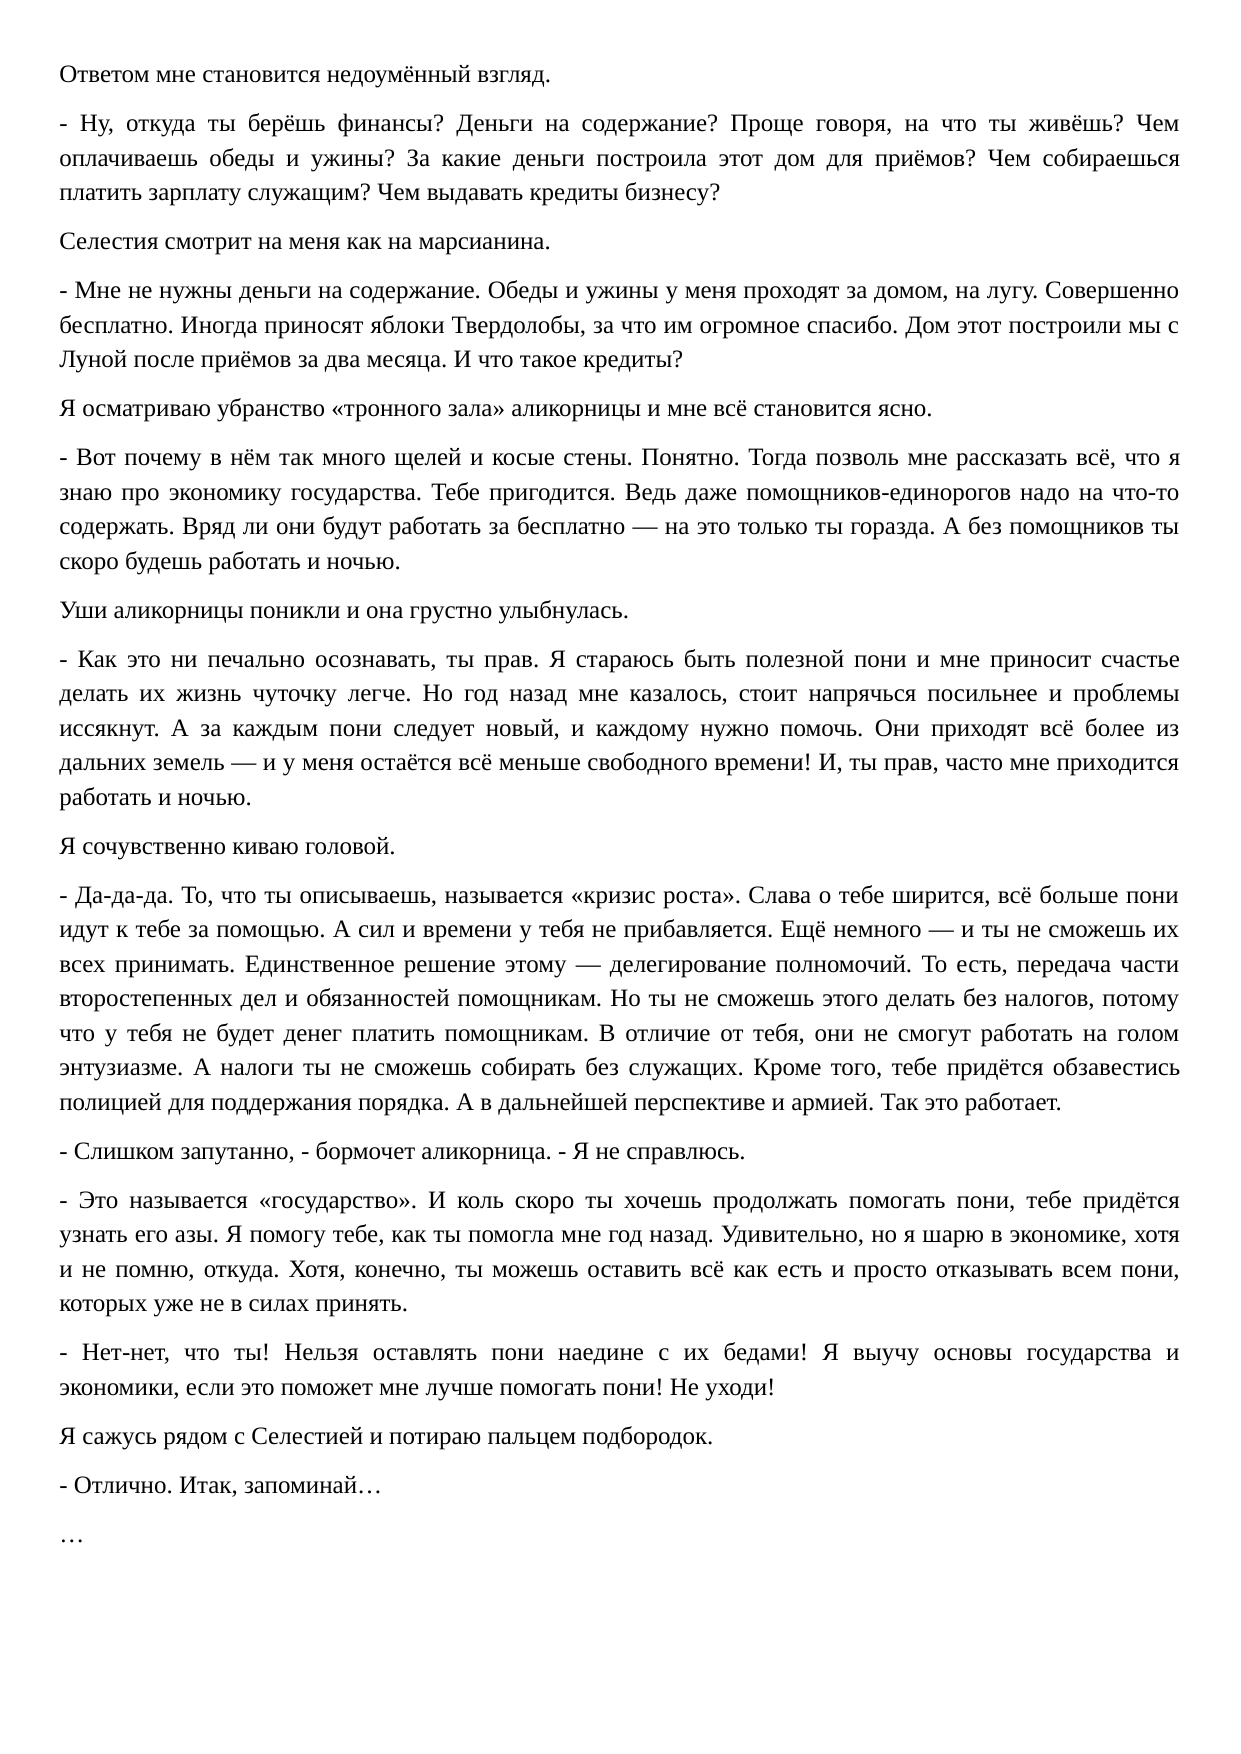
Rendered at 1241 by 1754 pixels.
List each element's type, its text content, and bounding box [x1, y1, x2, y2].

text … [59, 1519, 1181, 1548]
text Я осматриваю убранство «тронного зала» аликорницы и мне всё становится ясно. [59, 393, 1181, 422]
text - Нет-нет, что ты! Нельзя оставлять пони наедине с их бедами! Я выучу основы государства и экономики, если это поможет мне лучше помогать пони! Не уходи! [59, 1337, 1181, 1401]
text - Да-да-да. То, что ты описываешь, называется «кризис роста». Слава о тебе ширится, всё больше пони идут к тебе за помощью. А сил и времени у тебя не прибавляется. Ещё немного — и ты не сможешь их всех принимать. Единственное решение этому — делегирование полномочий. То есть, передача части второстепенных дел и обязанностей помощникам. Но ты не сможешь этого делать без налогов, потому что у тебя не будет денег платить помощникам. В отличие от тебя, они не смогут работать на голом энтузиазме. А налоги ты не сможешь собирать без служащих. Кроме того, тебе придётся обзавестись полицией для поддержания порядка. А в дальнейшей перспективе и армией. Так это работает. [59, 880, 1181, 1116]
text Уши аликорницы поникли и она грустно улыбнулась. [59, 595, 1181, 623]
text - Это называется «государство». И коль скоро ты хочешь продолжать помогать пони, тебе придётся узнать его азы. Я помогу тебе, как ты помогла мне год назад. Удивительно, но я шарю в экономике, хотя и не помню, откуда. Хотя, конечно, ты можешь оставить всё как есть и просто отказывать всем пони, которых уже не в силах принять. [59, 1185, 1181, 1317]
text - Вот почему в нём так много щелей и косые стены. Понятно. Тогда позволь мне рассказать всё, что я знаю про экономику государства. Тебе пригодится. Ведь даже помощников-единорогов надо на что-то содержать. Вряд ли они будут работать за бесплатно — на это только ты горазда. А без помощников ты скоро будешь работать и ночью. [59, 442, 1181, 574]
text - Слишком запутанно, - бормочет аликорница. - Я не справлюсь. [59, 1136, 1181, 1164]
text - Мне не нужны деньги на содержание. Обеды и ужины у меня проходят за домом, на лугу. Совершенно бесплатно. Иногда приносят яблоки Твердолобы, за что им огромное спасибо. Дом этот построили мы с Луной после приёмов за два месяца. И что такое кредиты? [59, 275, 1181, 373]
text - Отлично. Итак, запоминай… [59, 1470, 1181, 1499]
text Я сажусь рядом с Селестией и потираю пальцем подбородок. [59, 1421, 1181, 1450]
text Ответом мне становится недоумённый взгляд. [59, 59, 1181, 88]
text Селестия смотрит на меня как на марсианина. [59, 226, 1181, 255]
text - Как это ни печально осознавать, ты прав. Я стараюсь быть полезной пони и мне приносит счастье делать их жизнь чуточку легче. Но год назад мне казалось, стоит напрячься посильнее и проблемы иссякнут. А за каждым пони следует новый, и каждому нужно помочь. Они приходят всё более из дальних земель — и у меня остаётся всё меньше свободного времени! И, ты прав, часто мне приходится работать и ночью. [59, 644, 1181, 811]
text Я сочувственно киваю головой. [59, 831, 1181, 859]
text - Ну, откуда ты берёшь финансы? Деньги на содержание? Проще говоря, на что ты живёшь? Чем оплачиваешь обеды и ужины? За какие деньги построила этот дом для приёмов? Чем собираешься платить зарплату служащим? Чем выдавать кредиты бизнесу? [59, 108, 1181, 206]
